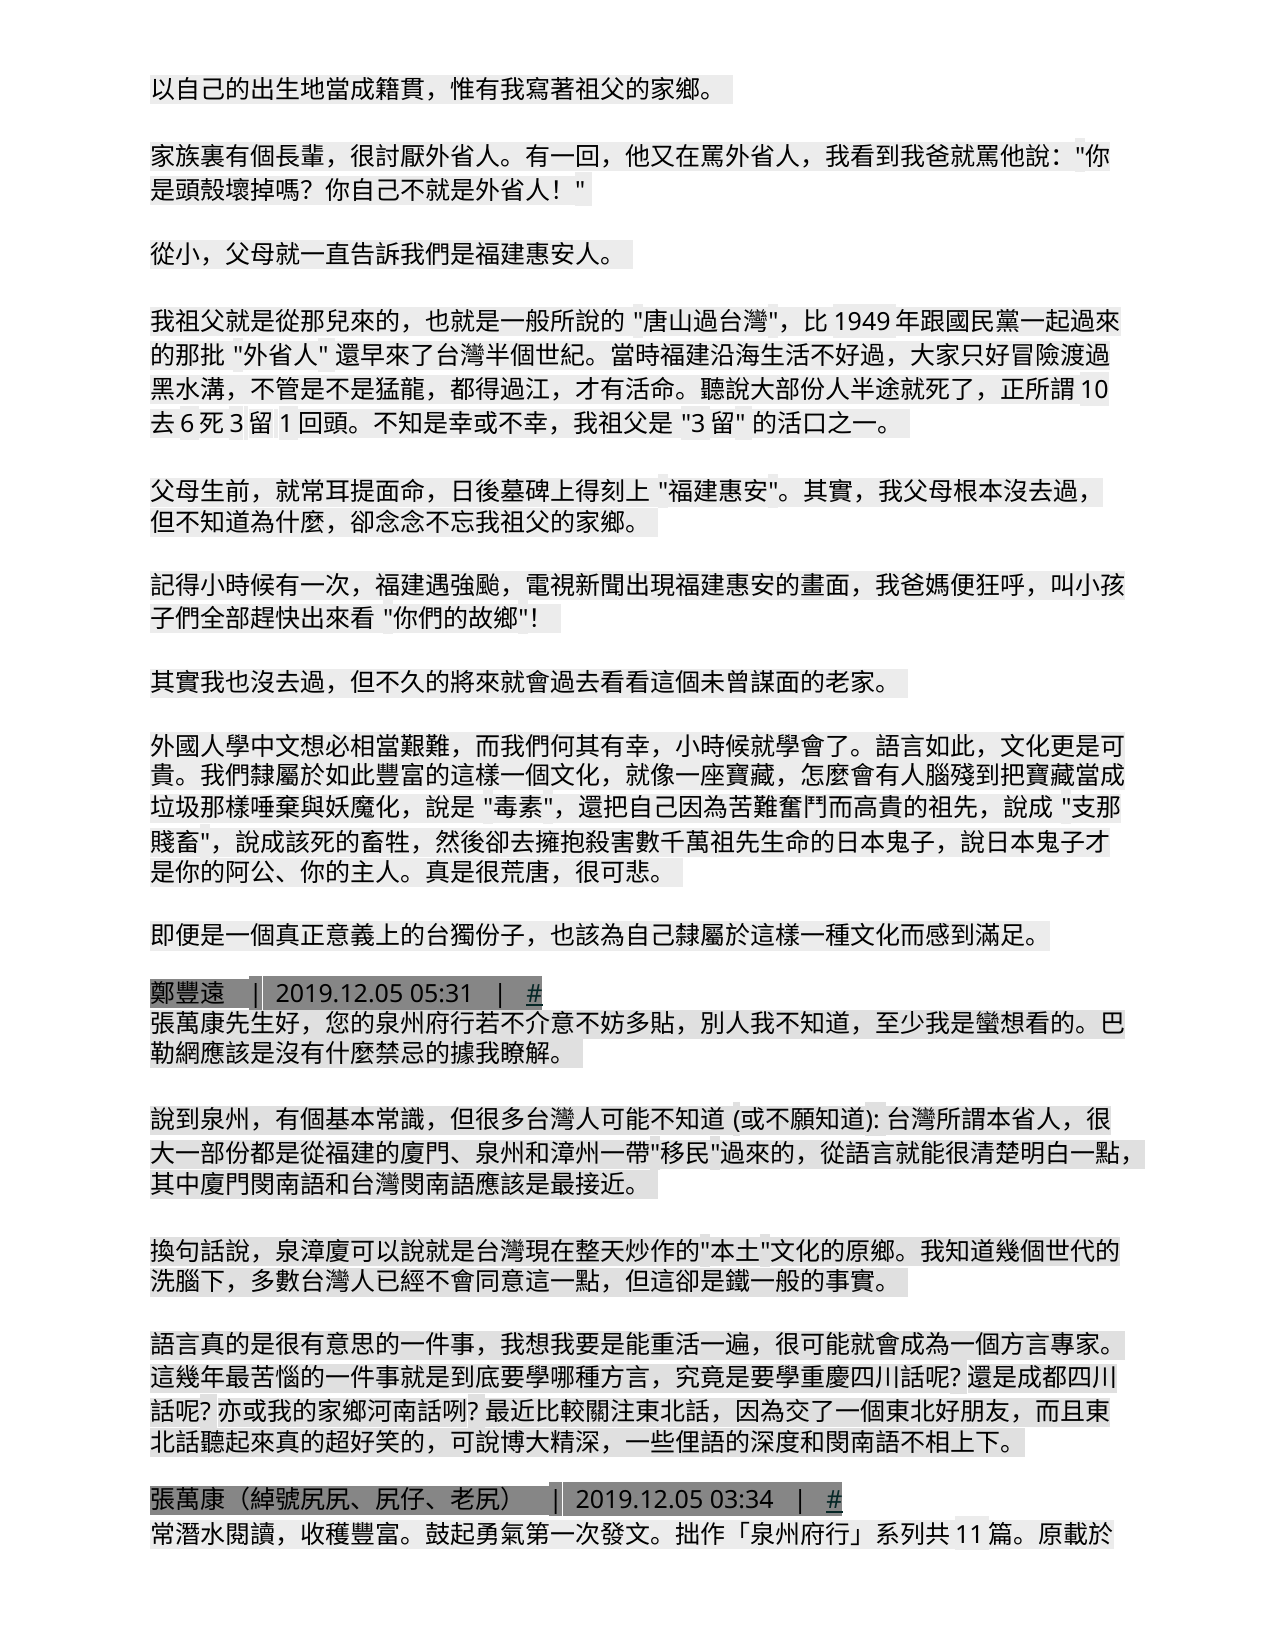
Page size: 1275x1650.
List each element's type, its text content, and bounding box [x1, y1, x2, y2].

text 鄭豐遠 | 2019.12.05 05:31 | # [150, 976, 1125, 1010]
text 張萬康先生好，您的泉州府行若不介意不妨多貼，別人我不知道，至少我是蠻想看的。巴勒網應該是沒有什麼禁忌的據我瞭解。 說到泉州，有個基本常識，但很多台灣人可能不知道 (或不願知道): 台灣所謂本省人，很大一部份都是從福建的廈門、泉州和漳州一帶"移民"過來的，從語言就能很清楚明白一點，其中廈門閔南語和台灣閔南語應該是最接近。 換句話說，泉漳廈可以說就是台灣現在整天炒作的"本土"文化的原鄉。我知道幾個世代的洗腦下，多數台灣人已經不會同意這一點，但這卻是鐵一般的事實。 語言真的是很有意思的一件事，我想我要是能重活一遍，很可能就會成為一個方言專家。這幾年最苦惱的一件事就是到底要學哪種方言，究竟是要學重慶四川話呢? 還是成都四川話呢? 亦或我的家鄉河南話咧? 最近比較關注東北話，因為交了一個東北好朋友，而且東北話聽起來真的超好笑的，可說博大精深，一些俚語的深度和閔南語不相上下。 [150, 1010, 1125, 1457]
text 張萬康（綽號尻尻、尻仔、老尻） | 2019.12.05 03:34 | # [150, 1482, 1125, 1516]
text 以自己的出生地當成籍貫，惟有我寫著祖父的家鄉。 家族裏有個長輩，很討厭外省人。有一回，他又在罵外省人，我看到我爸就罵他說："你是頭殼壞掉嗎？你自己不就是外省人！" 從小，父母就一直告訴我們是福建惠安人。 我祖父就是從那兒來的，也就是一般所說的 "唐山過台灣"，比1949年跟國民黨一起過來的那批 "外省人" 還早來了台灣半個世紀。當時福建沿海生活不好過，大家只好冒險渡過黑水溝，不管是不是猛龍，都得過江，才有活命。聽說大部份人半途就死了，正所謂10去6死3留1回頭。不知是幸或不幸，我祖父是 "3留" 的活口之一。 父母生前，就常耳提面命，日後墓碑上得刻上 "福建惠安"。其實，我父母根本沒去過，但不知道為什麼，卻念念不忘我祖父的家鄉。 記得小時候有一次，福建遇強颱，電視新聞出現福建惠安的畫面，我爸媽便狂呼，叫小孩子們全部趕快出來看 "你們的故鄉"！ 其實我也沒去過，但不久的將來就會過去看看這個未曾謀面的老家。 外國人學中文想必相當艱難，而我們何其有幸，小時候就學會了。語言如此，文化更是可貴。我們隸屬於如此豐富的這樣一個文化，就像一座寶藏，怎麼會有人腦殘到把寶藏當成垃圾那樣唾棄與妖魔化，說是 "毒素"，還把自己因為苦難奮鬥而高貴的祖先，說成 "支那賤畜"，說成該死的畜牲，然後卻去擁抱殺害數千萬祖先生命的日本鬼子，說日本鬼子才是你的阿公、你的主人。真是很荒唐，很可悲。 即便是一個真正意義上的台獨份子，也該為自己隸屬於這樣一種文化而感到滿足。 [150, 75, 1125, 951]
